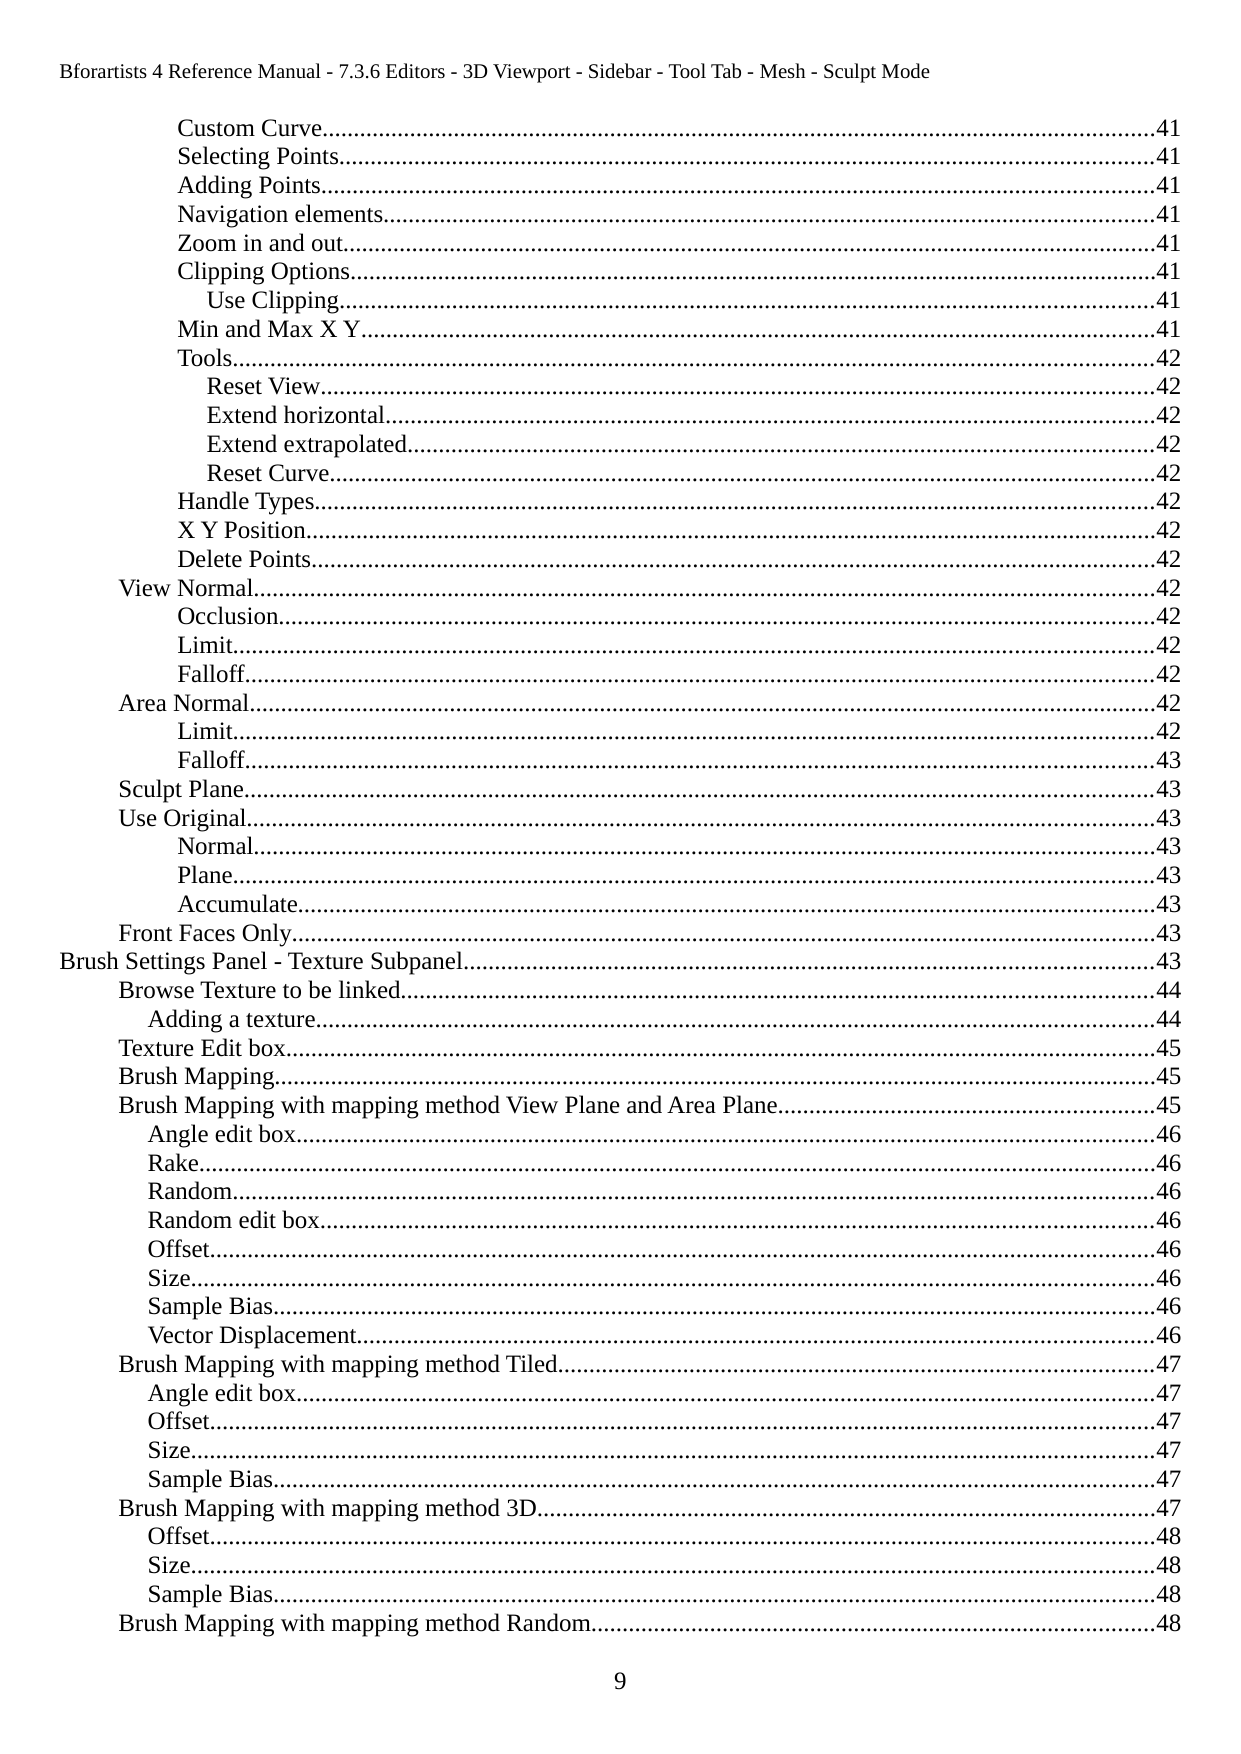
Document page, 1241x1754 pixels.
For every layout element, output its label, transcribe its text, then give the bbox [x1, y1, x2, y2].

text Adding a texture 44 [147, 1004, 1181, 1033]
text Use Clipping 41 [206, 285, 1181, 314]
text Brush Mapping with mapping method 3D 47 [118, 1493, 1181, 1521]
text Sample Bias 46 [147, 1291, 1181, 1320]
text Selecting Points 41 [177, 141, 1181, 170]
text Delete Points 42 [177, 544, 1181, 573]
text View Normal 42 [118, 573, 1181, 601]
text Plane 43 [177, 860, 1181, 889]
text Zoom in and out 41 [177, 228, 1181, 256]
text Tools 42 [177, 343, 1181, 371]
text Occlusion 42 [177, 601, 1181, 630]
text Accumulate 43 [177, 889, 1181, 918]
text Sample Bias 47 [147, 1464, 1181, 1493]
text Limit 42 [177, 630, 1181, 659]
text Size 48 [147, 1550, 1181, 1579]
text Size 47 [147, 1435, 1181, 1464]
text X Y Position 42 [177, 515, 1181, 544]
text Brush Mapping 45 [118, 1061, 1181, 1090]
text Brush Mapping with mapping method Tiled 47 [118, 1349, 1181, 1378]
text Texture Edit box 45 [118, 1033, 1181, 1061]
text Brush Mapping with mapping method View Plane and Area Plane 45 [118, 1090, 1181, 1119]
text Browse Texture to be linked 44 [118, 975, 1181, 1004]
text Sample Bias 48 [147, 1579, 1181, 1608]
text Rake 46 [147, 1148, 1181, 1176]
text Extend horizontal 42 [206, 400, 1181, 429]
text Extend extrapolated 42 [206, 429, 1181, 458]
text Falloff 43 [177, 745, 1181, 774]
text Adding Points 41 [177, 170, 1181, 199]
text Size 46 [147, 1263, 1181, 1291]
text Navigation elements 41 [177, 199, 1181, 228]
text Sculpt Plane 43 [118, 774, 1181, 803]
text Falloff 42 [177, 659, 1181, 688]
text Vector Displacement 46 [147, 1320, 1181, 1349]
text Normal 43 [177, 831, 1181, 860]
text Use Original 43 [118, 803, 1181, 831]
text Front Faces Only 43 [118, 918, 1181, 946]
text Custom Curve 41 [177, 113, 1181, 141]
text Handle Types 42 [177, 486, 1181, 515]
text Limit 42 [177, 716, 1181, 745]
text Reset Curve 42 [206, 458, 1181, 486]
text Offset 48 [147, 1521, 1181, 1550]
text Reset View 42 [206, 371, 1181, 400]
text Angle edit box 47 [147, 1378, 1181, 1406]
text Area Normal 42 [118, 688, 1181, 716]
text Offset 46 [147, 1234, 1181, 1263]
text Random edit box 46 [147, 1205, 1181, 1234]
text Min and Max X Y 41 [177, 314, 1181, 343]
text Brush Settings Panel - Texture Subpanel 43 [59, 946, 1181, 975]
text Angle edit box 46 [147, 1119, 1181, 1148]
text Random 46 [147, 1176, 1181, 1205]
text Clipping Options 41 [177, 256, 1181, 285]
text Offset 47 [147, 1406, 1181, 1435]
text Brush Mapping with mapping method Random 48 [118, 1608, 1181, 1636]
